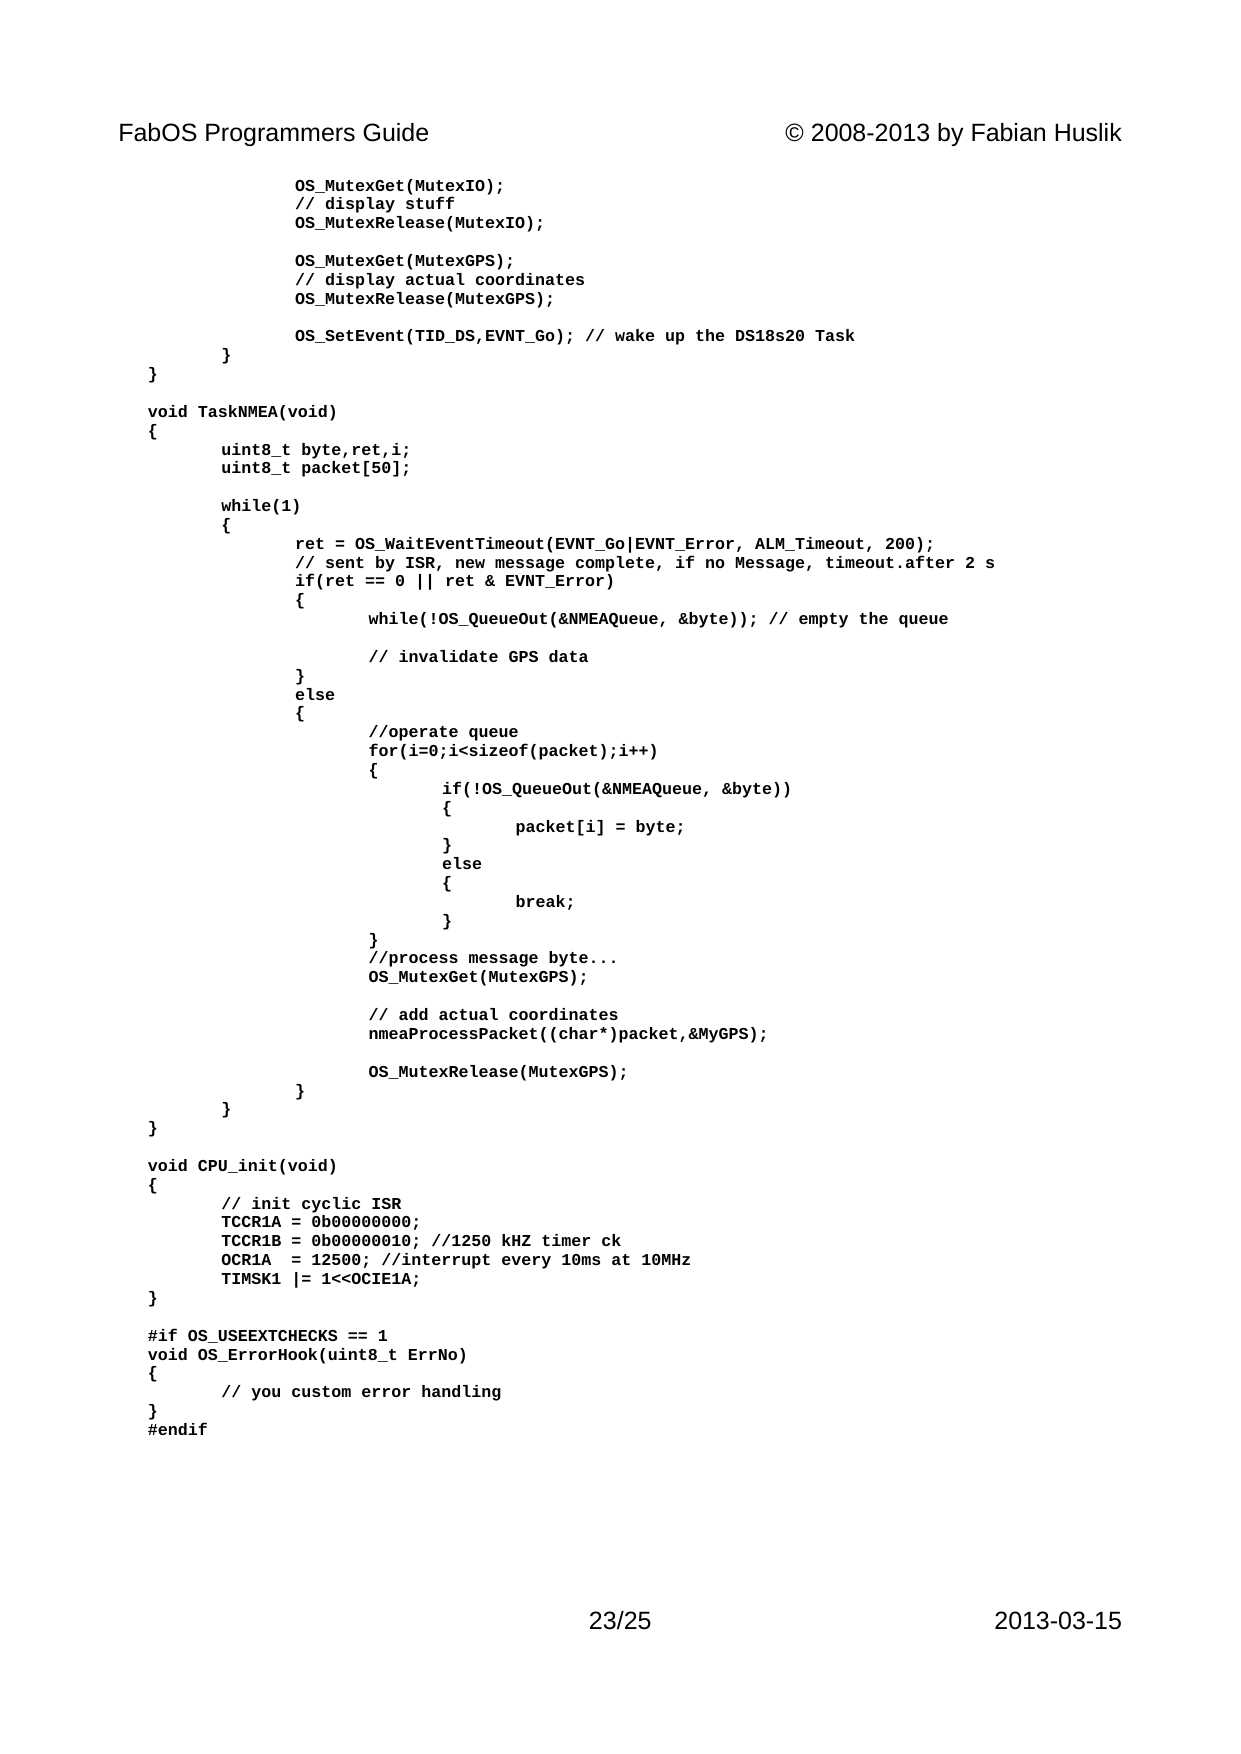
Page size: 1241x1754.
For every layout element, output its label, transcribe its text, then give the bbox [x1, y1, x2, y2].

text void CPU_init(void) [148, 1157, 1122, 1176]
text // you custom error handling [148, 1384, 1122, 1403]
text } [148, 912, 1122, 931]
text nmeaProcessPacket((char*)packet,&MyGPS); [148, 1026, 1122, 1044]
text if(ret == 0 || ret & EVNT_Error) [148, 573, 1122, 592]
text } [148, 366, 1122, 384]
text { [148, 422, 1122, 441]
text { [148, 799, 1122, 818]
text ret = OS_WaitEventTimeout(EVNT_Go|EVNT_Error, ALM_Timeout, 200); [148, 535, 1122, 554]
text // init cyclic ISR [148, 1195, 1122, 1214]
text if(!OS_QueueOut(&NMEAQueue, &byte)) [148, 780, 1122, 799]
text // display actual coordinates [148, 271, 1122, 290]
text { [148, 1176, 1122, 1195]
text TIMSK1 |= 1<<OCIE1A; [148, 1271, 1122, 1289]
text OS_SetEvent(TID_DS,EVNT_Go); // wake up the DS18s20 Task [148, 328, 1122, 347]
text packet[i] = byte; [148, 818, 1122, 837]
text } [148, 1403, 1122, 1421]
text } [148, 931, 1122, 950]
text { [148, 705, 1122, 724]
text #if OS_USEEXTCHECKS == 1 [148, 1327, 1122, 1346]
text while(!OS_QueueOut(&NMEAQueue, &byte)); // empty the queue [148, 611, 1122, 629]
text } [148, 667, 1122, 686]
text } [148, 1101, 1122, 1120]
text OS_MutexGet(MutexGPS); [148, 969, 1122, 988]
text } [148, 1082, 1122, 1101]
text } [148, 347, 1122, 366]
text } [148, 1289, 1122, 1308]
text uint8_t byte,ret,i; [148, 441, 1122, 460]
text for(i=0;i<sizeof(packet);i++) [148, 743, 1122, 762]
text #endif [148, 1421, 1122, 1440]
text OS_MutexGet(MutexGPS); [148, 252, 1122, 271]
text uint8_t packet[50]; [148, 460, 1122, 479]
text { [148, 592, 1122, 611]
text while(1) [148, 498, 1122, 516]
text OS_MutexRelease(MutexIO); [148, 215, 1122, 234]
text // display stuff [148, 196, 1122, 215]
text //process message byte... [148, 950, 1122, 969]
text } [148, 837, 1122, 856]
text OS_MutexRelease(MutexGPS); [148, 290, 1122, 309]
text OS_MutexRelease(MutexGPS); [148, 1063, 1122, 1082]
text { [148, 1365, 1122, 1384]
text TCCR1A = 0b00000000; TCCR1B = 0b00000010; //1250 kHZ timer ck OCR1A = 12500; //interrupt every 10ms at 10MHz [148, 1214, 1122, 1271]
text break; [148, 893, 1122, 912]
text else [148, 686, 1122, 705]
text else [148, 856, 1122, 875]
text void TaskNMEA(void) [148, 403, 1122, 422]
text void OS_ErrorHook(uint8_t ErrNo) [148, 1346, 1122, 1365]
text } [148, 1120, 1122, 1139]
text // sent by ISR, new message complete, if no Message, timeout.after 2 s [148, 554, 1122, 573]
text OS_MutexGet(MutexIO); [148, 177, 1122, 196]
text { [148, 875, 1122, 893]
text { [148, 762, 1122, 780]
text //operate queue [148, 724, 1122, 743]
text // add actual coordinates [148, 1007, 1122, 1026]
text // invalidate GPS data [148, 648, 1122, 667]
text { [148, 516, 1122, 535]
